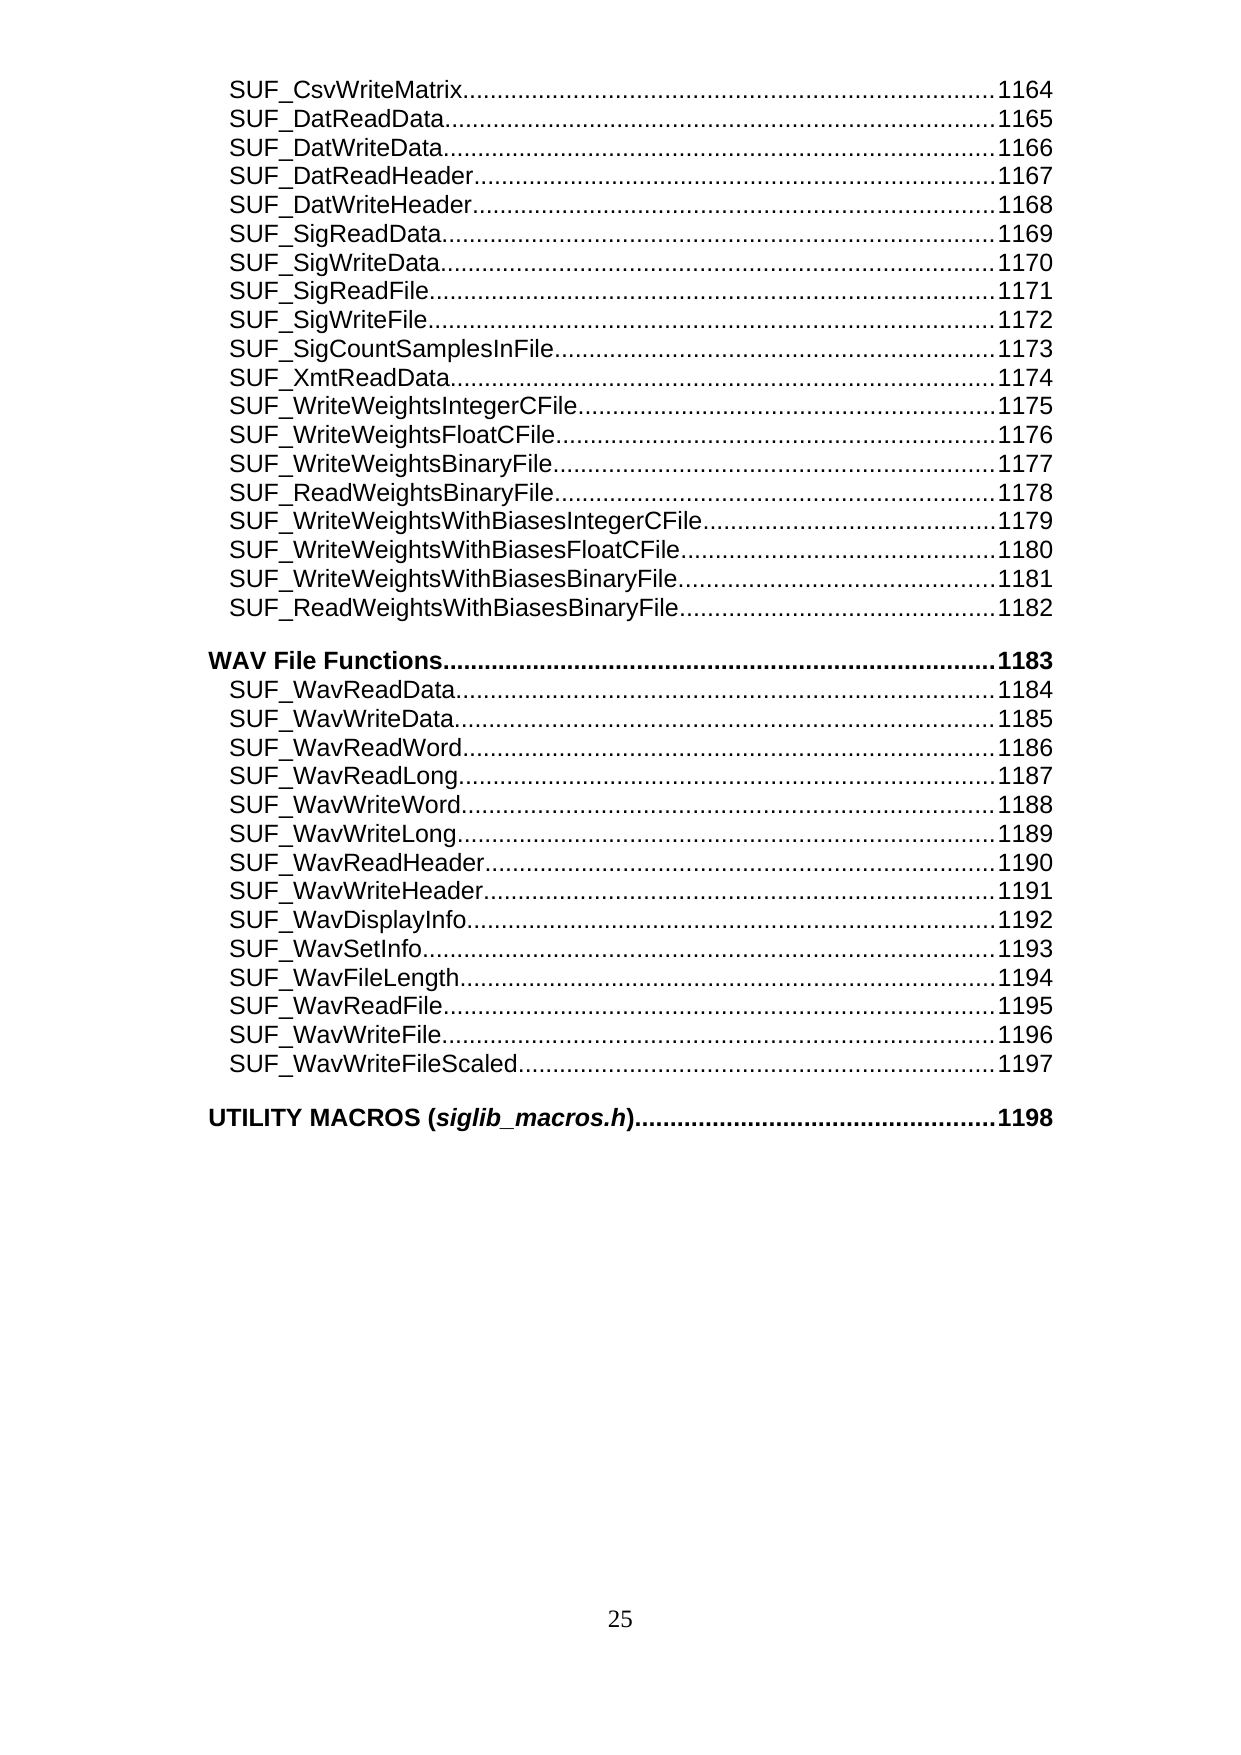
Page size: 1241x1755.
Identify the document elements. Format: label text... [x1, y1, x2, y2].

text SUF_WavReadWord 1186 [229, 732, 1053, 761]
text SUF_SigWriteData 1170 [229, 247, 1053, 276]
text SUF_SigReadFile 1171 [229, 276, 1053, 305]
text SUF_SigWriteFile 1172 [229, 305, 1053, 334]
text SUF_WavDisplayInfo 1192 [229, 905, 1053, 934]
text SUF_DatReadHeader 1167 [229, 161, 1053, 190]
text SUF_CsvWriteMatrix 1164 [229, 75, 1053, 104]
text SUF_SigReadData 1169 [229, 219, 1053, 247]
text UTILITY MACROS (siglib_macros.h) 1198 [208, 1102, 1053, 1131]
text WAV File Functions 1183 [208, 646, 1053, 675]
text SUF_XmtReadData 1174 [229, 362, 1053, 391]
text SUF_WavReadData 1184 [229, 675, 1053, 704]
text SUF_WavSetInfo 1193 [229, 934, 1053, 962]
text SUF_WavWriteLong 1189 [229, 819, 1053, 847]
text SUF_WavReadHeader 1190 [229, 847, 1053, 876]
text SUF_WriteWeightsFloatCFile 1176 [229, 420, 1053, 449]
text SUF_WavWriteData 1185 [229, 704, 1053, 732]
text SUF_WriteWeightsBinaryFile 1177 [229, 449, 1053, 477]
text SUF_SigCountSamplesInFile 1173 [229, 334, 1053, 362]
text SUF_WriteWeightsIntegerCFile 1175 [229, 391, 1053, 420]
text SUF_WavFileLength 1194 [229, 962, 1053, 991]
text SUF_WriteWeightsWithBiasesBinaryFile 1181 [229, 564, 1053, 592]
text SUF_WavReadLong 1187 [229, 761, 1053, 790]
text SUF_DatReadData 1165 [229, 104, 1053, 132]
text SUF_WavWriteFile 1196 [229, 1020, 1053, 1049]
text SUF_ReadWeightsWithBiasesBinaryFile 1182 [229, 592, 1053, 621]
text SUF_DatWriteData 1166 [229, 132, 1053, 161]
text SUF_WavWriteWord 1188 [229, 790, 1053, 819]
text SUF_WriteWeightsWithBiasesIntegerCFile 1179 [229, 506, 1053, 535]
text SUF_WavWriteHeader 1191 [229, 876, 1053, 905]
text SUF_ReadWeightsBinaryFile 1178 [229, 477, 1053, 506]
text SUF_DatWriteHeader 1168 [229, 190, 1053, 219]
text SUF_WriteWeightsWithBiasesFloatCFile 1180 [229, 535, 1053, 564]
text SUF_WavReadFile 1195 [229, 991, 1053, 1020]
text SUF_WavWriteFileScaled 1197 [229, 1049, 1053, 1077]
